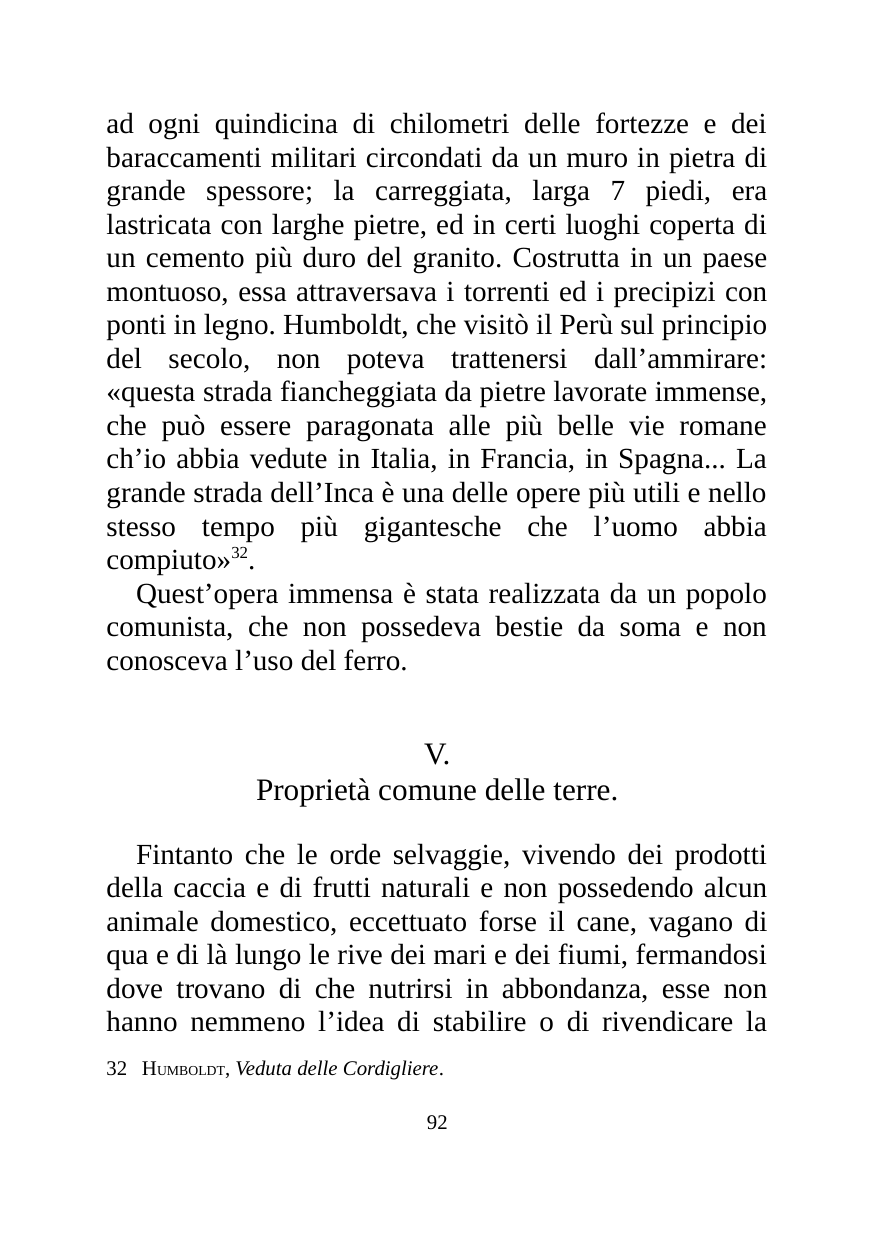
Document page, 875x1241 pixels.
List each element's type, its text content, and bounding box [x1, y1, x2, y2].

text Quest’opera immensa è stata realizzata da un popolo comunista, che non possedeva bestie da soma e non conosceva l’uso del ferro. [106, 576, 768, 676]
text Humboldt, Veduta delle Cordigliere. [106, 1056, 768, 1080]
subtitle V. Proprietà comune delle terre. [106, 736, 768, 807]
text Fintanto che le orde selvaggie, vivendo dei prodotti della caccia e di frutti naturali e non possedendo alcun animale domestico, eccettuato forse il cane, vagano di qua e di là lungo le rive dei mari e dei fiumi, fermandosi dove trovano di che nutrirsi in abbondanza, esse non hanno nemmeno l’idea di stabilire o di rivendicare la [106, 837, 768, 1038]
text ad ogni quindicina di chilometri delle fortezze e dei baraccamenti militari circondati da un muro in pietra di grande spessore; la carreggiata, larga 7 piedi, era lastricata con larghe pietre, ed in certi luoghi coperta di un cemento più duro del granito. Costrutta in un paese montuoso, essa attraversava i torrenti ed i precipizi con ponti in legno. Humboldt, che visitò il Perù sul principio del secolo, non poteva trattenersi dall’ammirare: «questa strada fiancheggiata da pietre lavorate immense, che può essere paragonata alle più belle vie romane ch’io abbia vedute in Italia, in Francia, in Spagna... La grande strada dell’Inca è una delle opere più utili e nello stesso tempo più gigantesche che l’uomo abbia compiuto». [106, 106, 768, 576]
